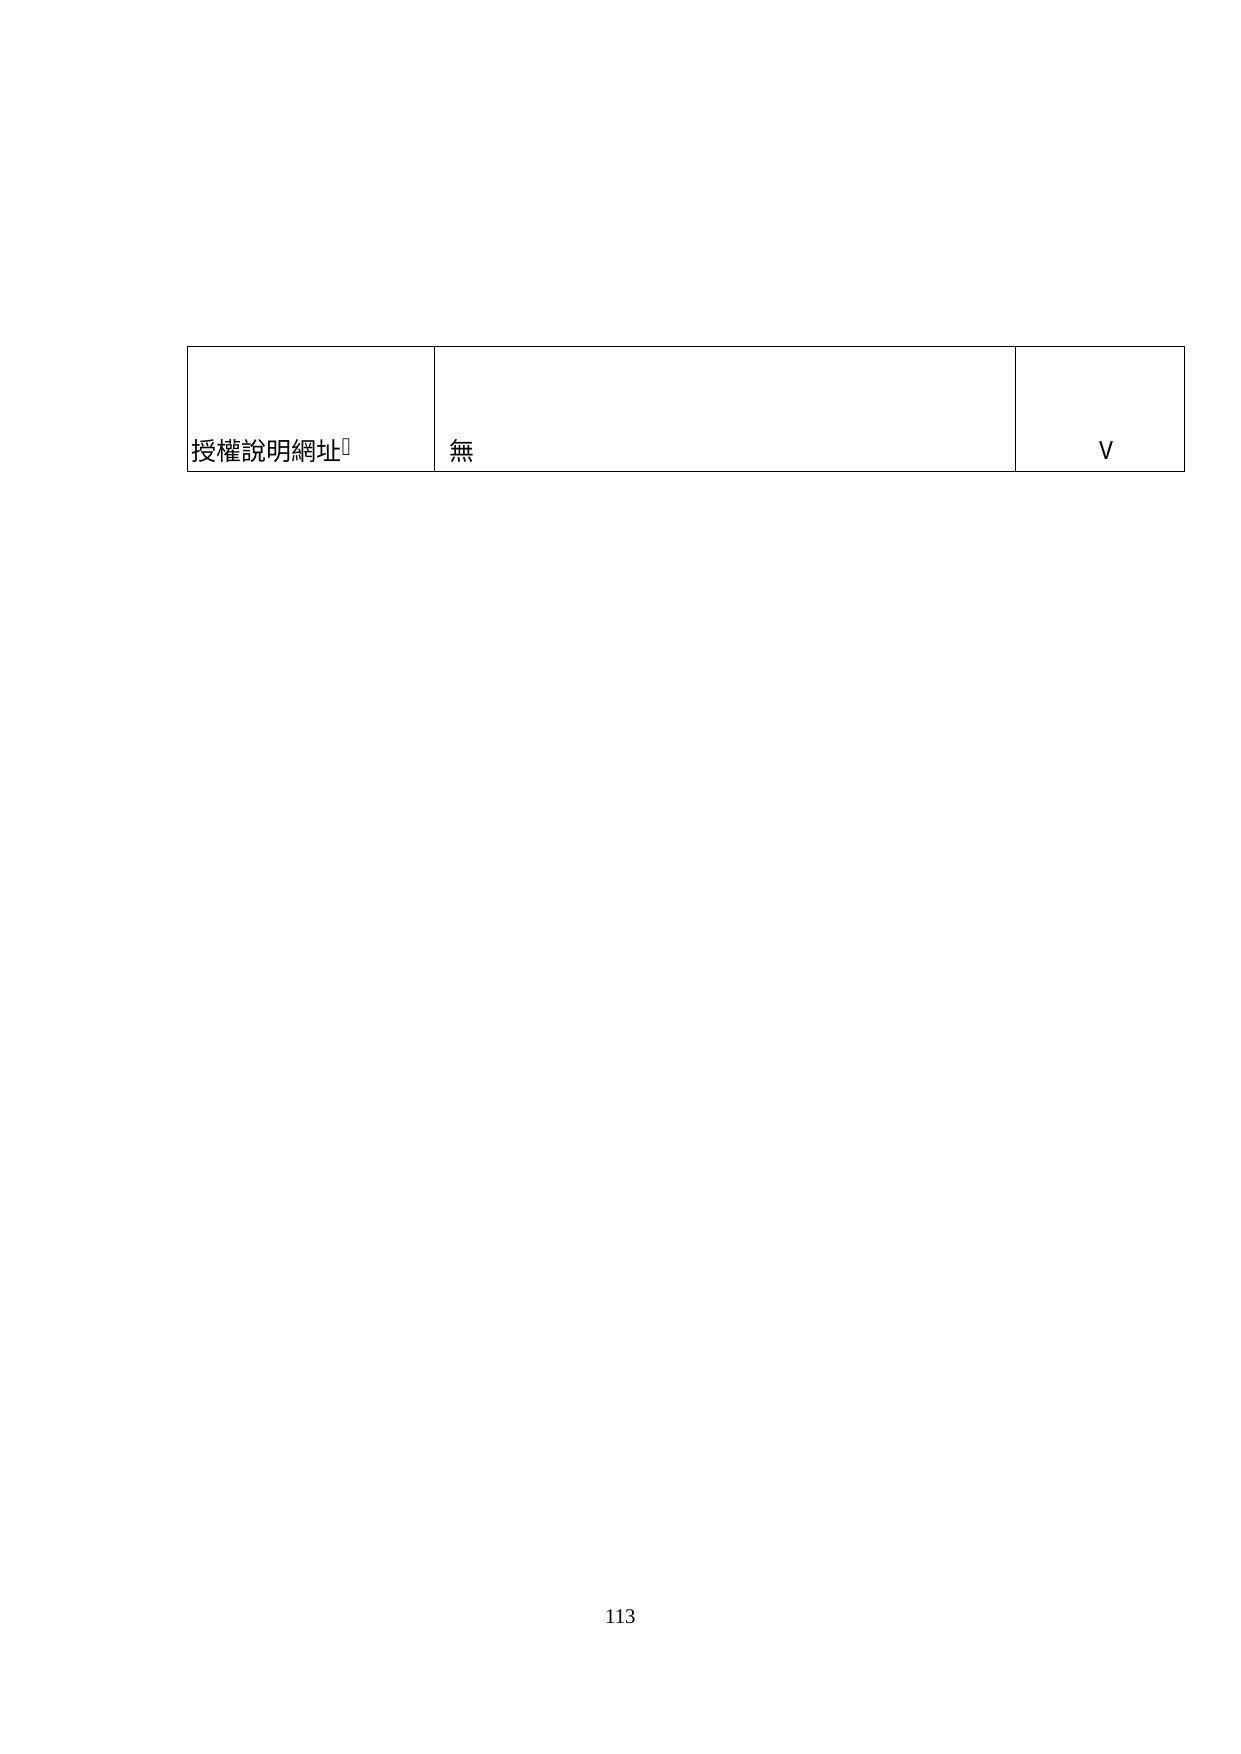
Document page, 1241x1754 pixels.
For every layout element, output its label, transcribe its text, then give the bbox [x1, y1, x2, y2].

table_cell 授權說明網址 [188, 347, 434, 471]
table_cell 無 [435, 347, 1015, 471]
table_cell V [1016, 347, 1184, 471]
